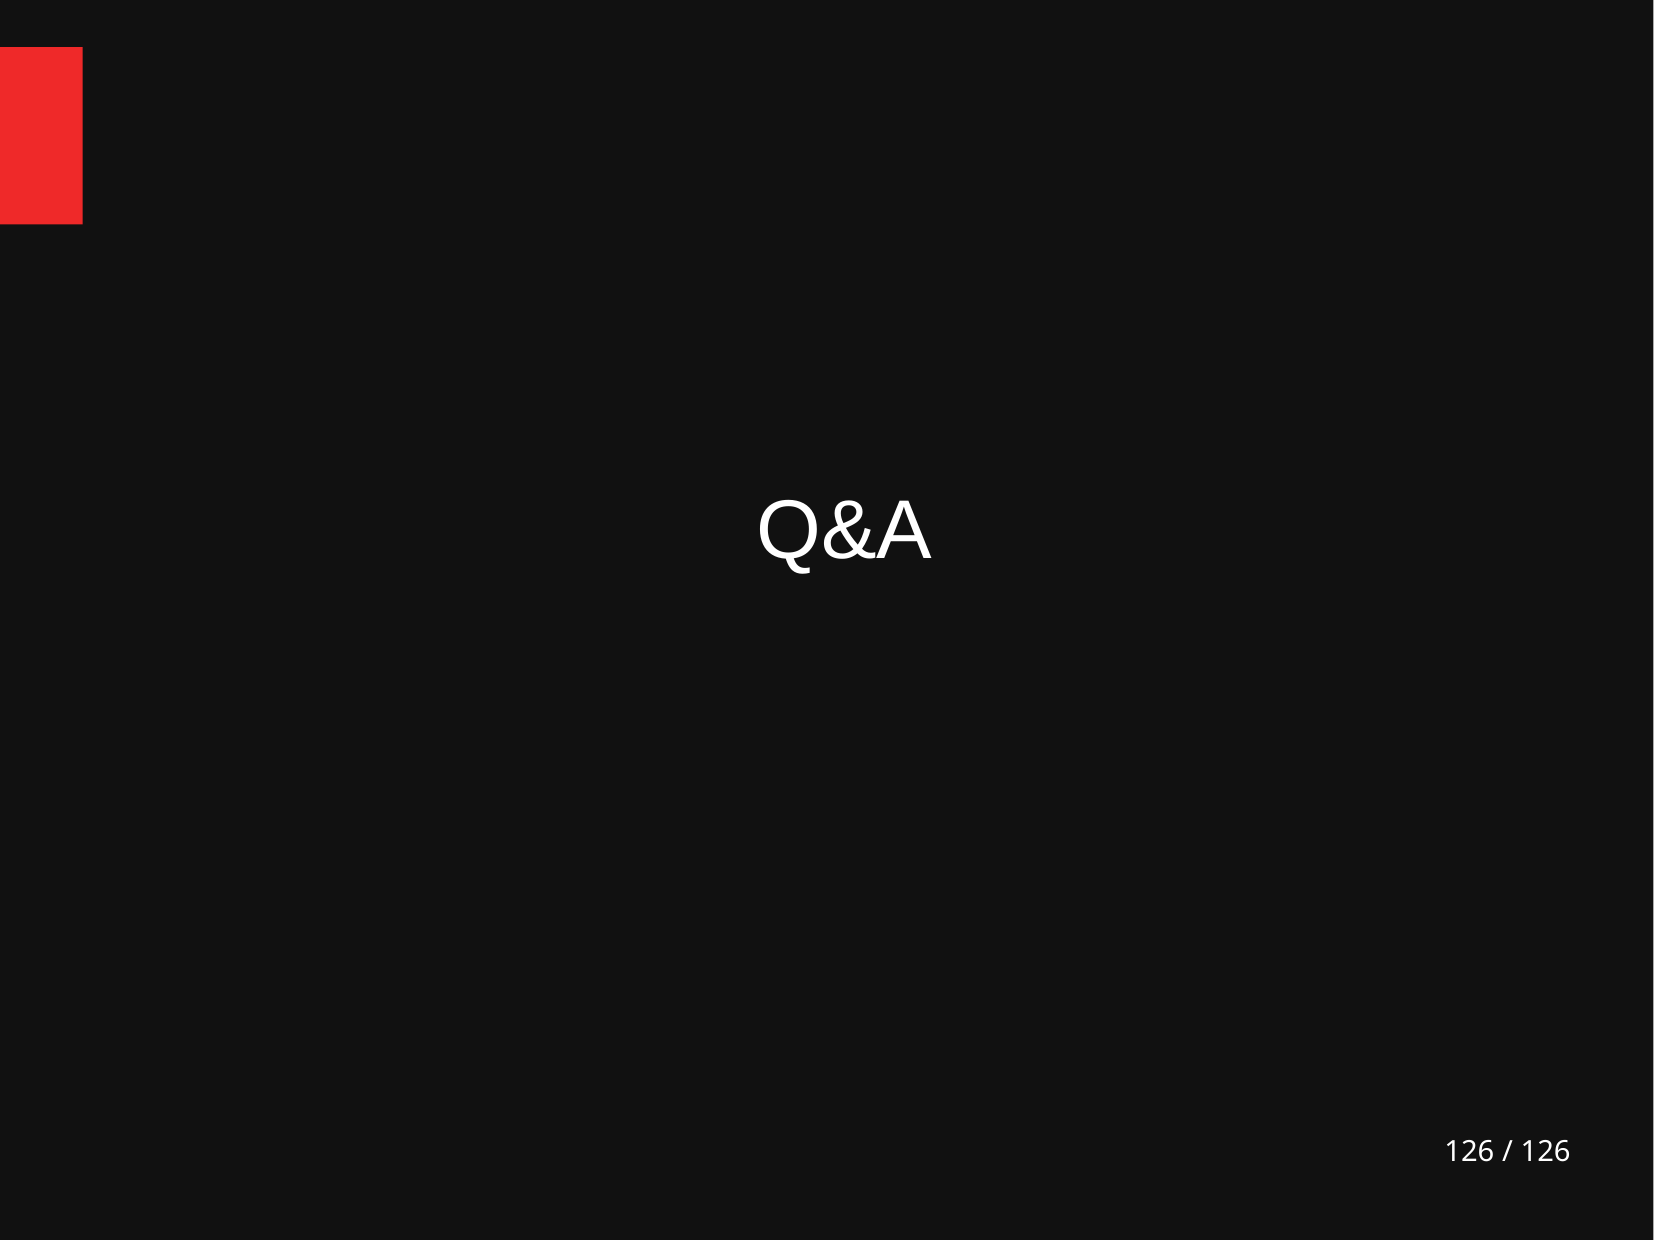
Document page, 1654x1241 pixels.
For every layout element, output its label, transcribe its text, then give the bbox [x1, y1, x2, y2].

subtitle Q&A [118, 49, 1571, 1010]
